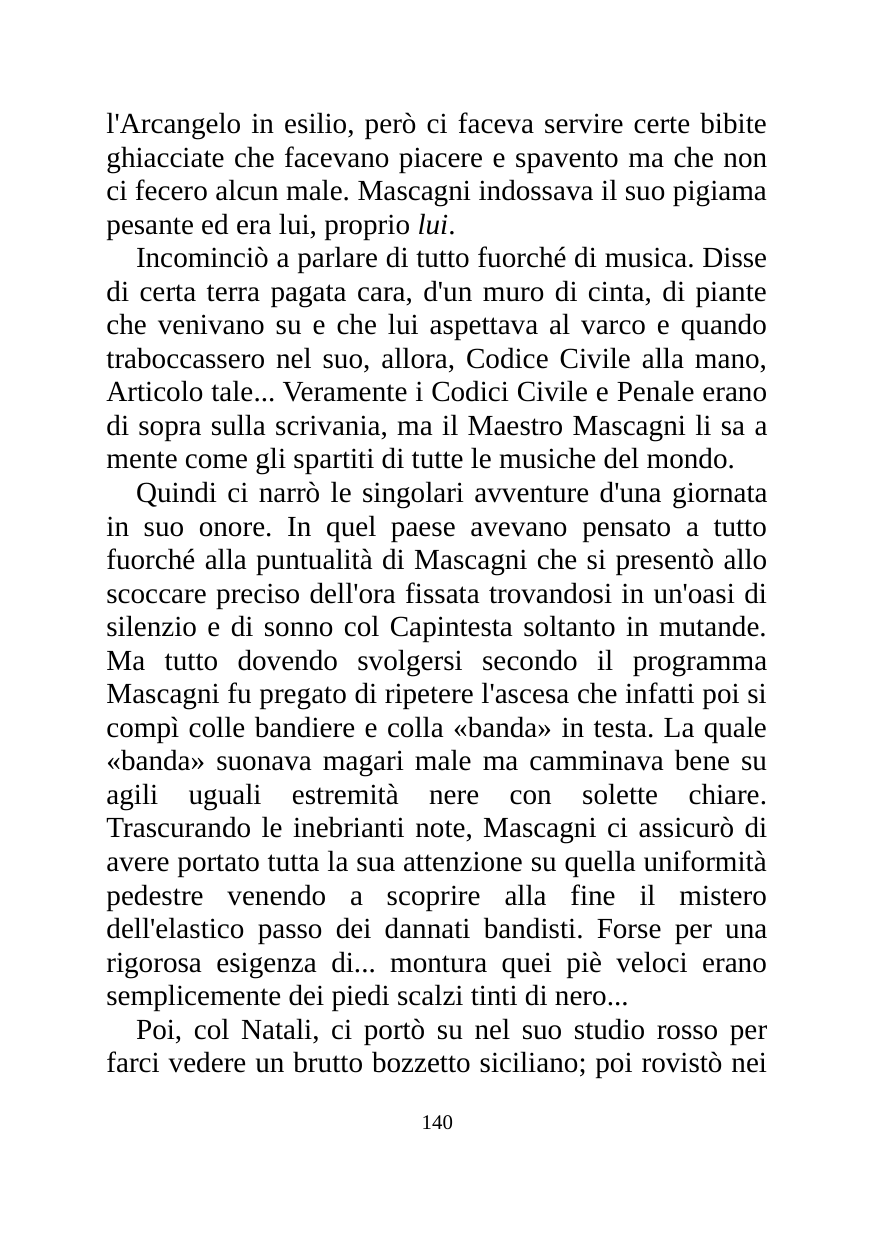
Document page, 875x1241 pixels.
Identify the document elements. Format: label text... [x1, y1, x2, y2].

text Incominciò a parlare di tutto fuorché di musica. Disse di certa terra pagata cara, d'un muro di cinta, di piante che venivano su e che lui aspettava al varco e quando traboccassero nel suo, allora, Codice Civile alla mano, Articolo tale... Veramente i Codici Civile e Penale erano di sopra sulla scrivania, ma il Maestro Mascagni li sa a mente come gli spartiti di tutte le musiche del mondo. [106, 240, 768, 475]
text Quindi ci narrò le singolari avventure d'una giornata in suo onore. In quel paese avevano pensato a tutto fuorché alla puntualità di Mascagni che si presentò allo scoccare preciso dell'ora fissata trovandosi in un'oasi di silenzio e di sonno col Capintesta soltanto in mutande. Ma tutto dovendo svolgersi secondo il programma Mascagni fu pregato di ripetere l'ascesa che infatti poi si compì colle bandiere e colla «banda» in testa. La quale «banda» suonava magari male ma camminava bene su agili uguali estremità nere con solette chiare. Trascurando le inebrianti note, Mascagni ci assicurò di avere portato tutta la sua attenzione su quella uniformità pedestre venendo a scoprire alla fine il mistero dell'elastico passo dei dannati bandisti. Forse per una rigorosa esigenza di... montura quei piè veloci erano semplicemente dei piedi scalzi tinti di nero... [106, 475, 768, 1012]
text Poi, col Natali, ci portò su nel suo studio rosso per farci vedere un brutto bozzetto siciliano; poi rovistò nei [106, 1012, 768, 1079]
text l'Arcangelo in esilio, però ci faceva servire certe bibite ghiacciate che facevano piacere e spavento ma che non ci fecero alcun male. Mascagni indossava il suo pigiama pesante ed era lui, proprio lui. [106, 106, 768, 240]
